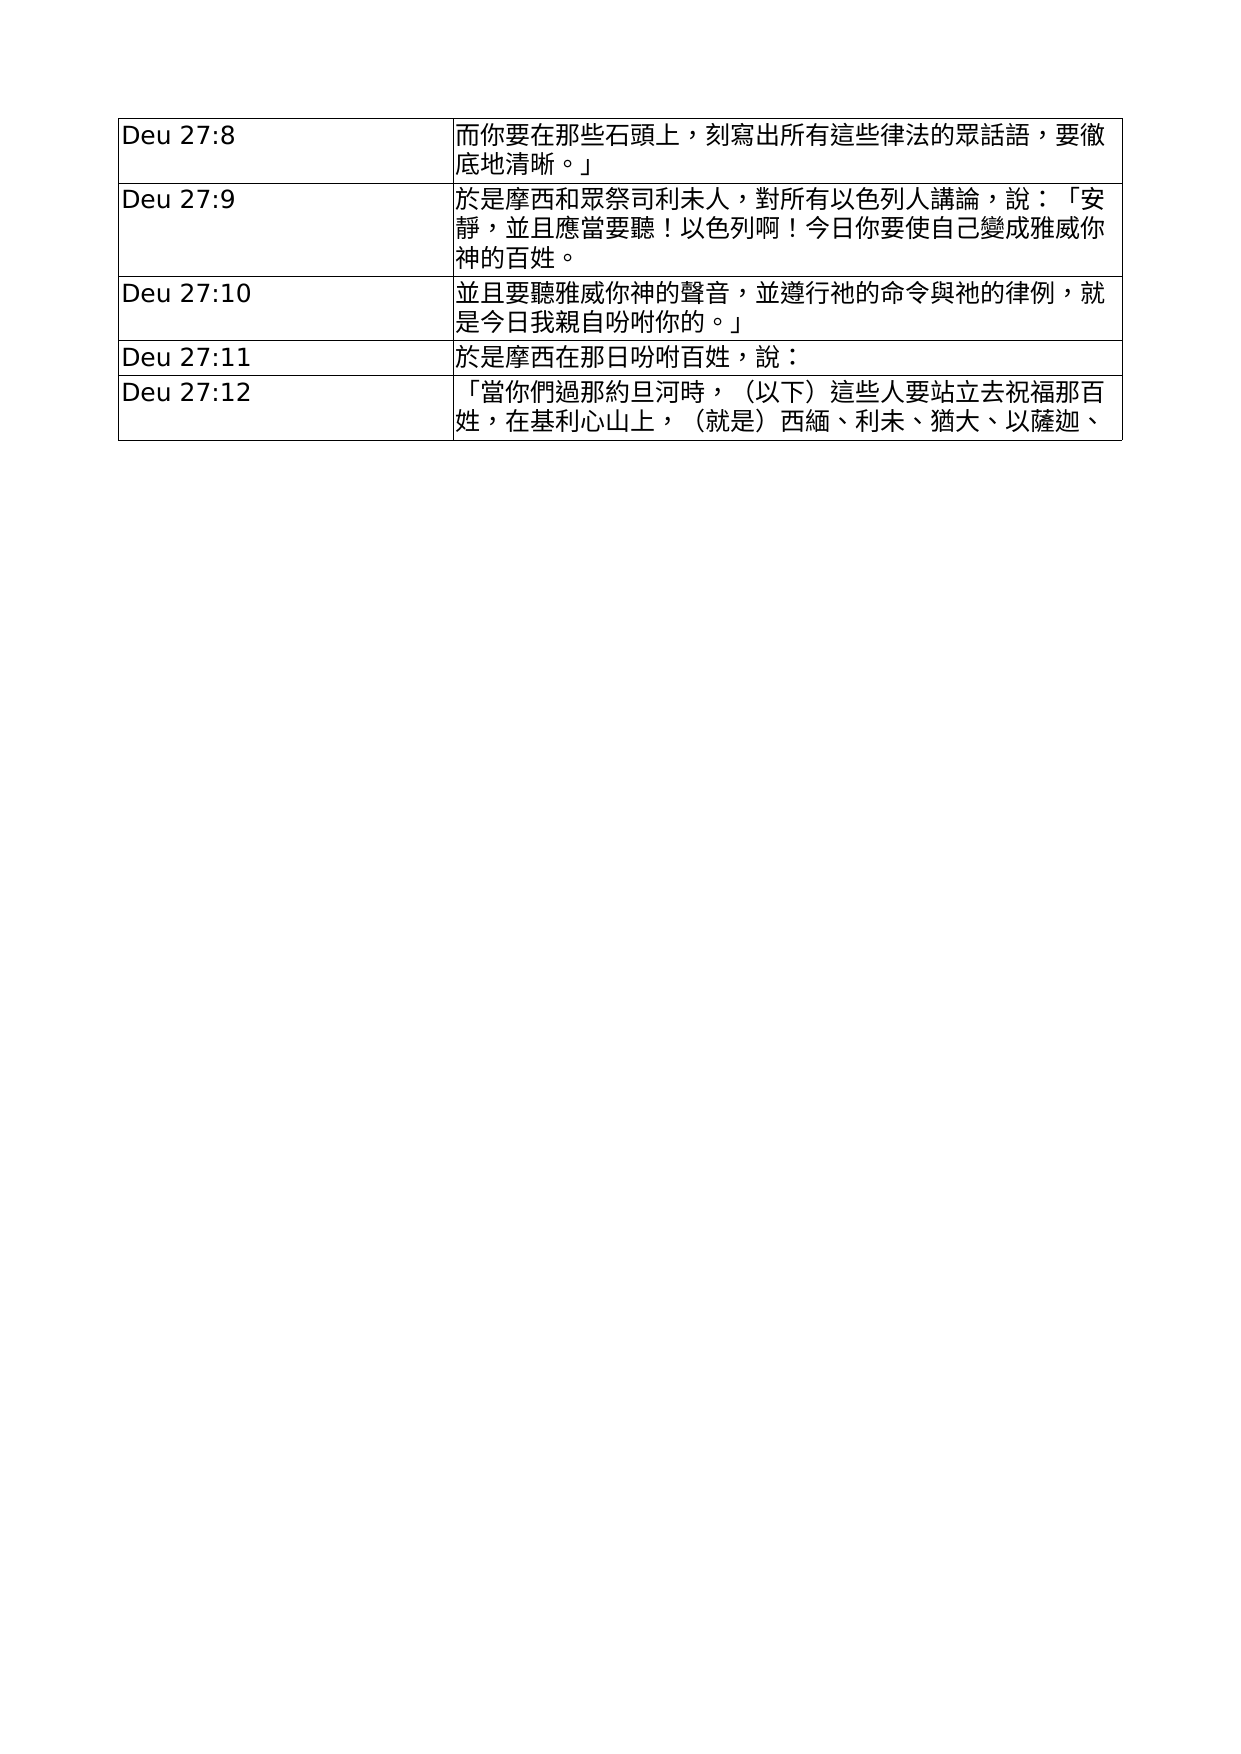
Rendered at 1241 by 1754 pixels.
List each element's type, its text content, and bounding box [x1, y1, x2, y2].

table_cell Deu 27:11 [119, 341, 453, 375]
table_cell Deu 27:9 [119, 184, 453, 276]
table_cell 於是摩西在那日吩咐百姓，說： [454, 341, 1122, 375]
table_cell 「當你們過那約旦河時，（以下）這些人要站立去祝福那百姓，在基利心山上，（就是）西緬、利未、猶大、以薩迦、 [454, 376, 1122, 439]
table_cell 並且要聽雅威你神的聲音，並遵行祂的命令與祂的律例，就是今日我親自吩咐你的。」 [454, 277, 1122, 340]
table_cell Deu 27:8 [119, 119, 453, 182]
table_cell Deu 27:12 [119, 376, 453, 439]
table_cell 而你要在那些石頭上，刻寫出所有這些律法的眾話語，要徹底地清晰。」 [454, 119, 1122, 182]
table_cell 於是摩西和眾祭司利未人，對所有以色列人講論，說：「安靜，並且應當要聽！以色列啊！今日你要使自己變成雅威你神的百姓。 [454, 184, 1122, 276]
table_cell Deu 27:10 [119, 277, 453, 340]
